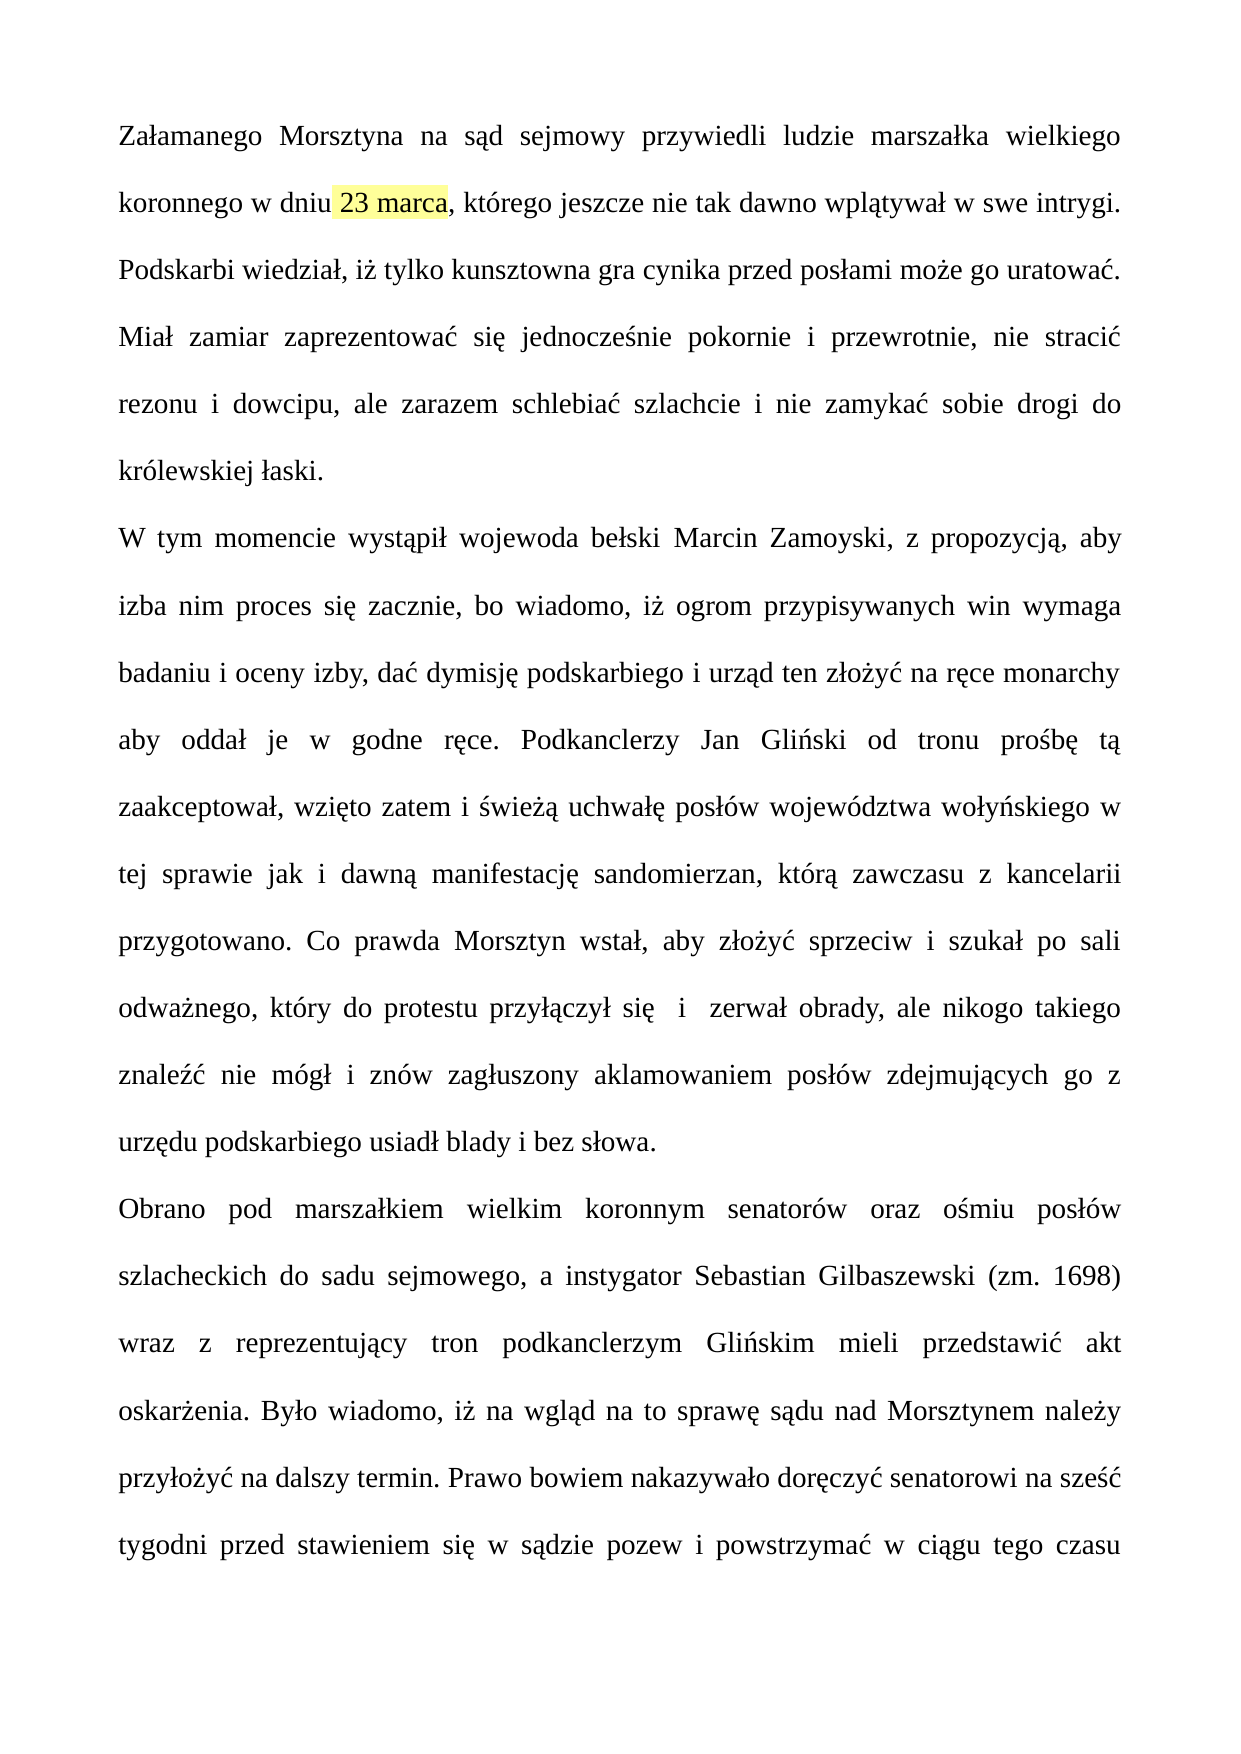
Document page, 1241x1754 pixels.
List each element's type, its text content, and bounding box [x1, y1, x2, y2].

text Obrano pod marszałkiem wielkim koronnym senatorów oraz ośmiu posłów szlacheckich do sadu sejmowego, a instygator Sebastian Gilbaszewski (zm. 1698) wraz z reprezentujący tron podkanclerzym Glińskim mieli przedstawić akt oskarżenia. Było wiadomo, iż na wgląd na to sprawę sądu nad Morsztynem należy przyłożyć na dalszy termin. Prawo bowiem nakazywało doręczyć senatorowi na sześć tygodni przed stawieniem się w sądzie pozew i powstrzymać w ciągu tego czasu [118, 1191, 1122, 1560]
text W tym momencie wystąpił wojewoda bełski Marcin Zamoyski, z propozycją, aby izba nim proces się zacznie, bo wiadomo, iż ogrom przypisywanych win wymaga badaniu i oceny izby, dać dymisję podskarbiego i urząd ten złożyć na ręce monarchy aby oddał je w godne ręce. Podkanclerzy Jan Gliński od tronu prośbę tą zaakceptował, wzięto zatem i świeżą uchwałę posłów województwa wołyńskiego w tej sprawie jak i dawną manifestację sandomierzan, którą zawczasu z kancelarii przygotowano. Co prawda Morsztyn wstał, aby złożyć sprzeciw i szukał po sali odważnego, który do protestu przyłączył się i zerwał obrady, ale nikogo takiego znaleźć nie mógł i znów zagłuszony aklamowaniem posłów zdejmujących go z urzędu podskarbiego usiadł blady i bez słowa. [118, 521, 1122, 1158]
text Załamanego Morsztyna na sąd sejmowy przywiedli ludzie marszałka wielkiego koronnego w dniu 23 marca, którego jeszcze nie tak dawno wplątywał w swe intrygi. Podskarbi wiedział, iż tylko kunsztowna gra cynika przed posłami może go uratować. Miał zamiar zaprezentować się jednocześnie pokornie i przewrotnie, nie stracić rezonu i dowcipu, ale zarazem schlebiać szlachcie i nie zamykać sobie drogi do królewskiej łaski. [118, 118, 1122, 487]
